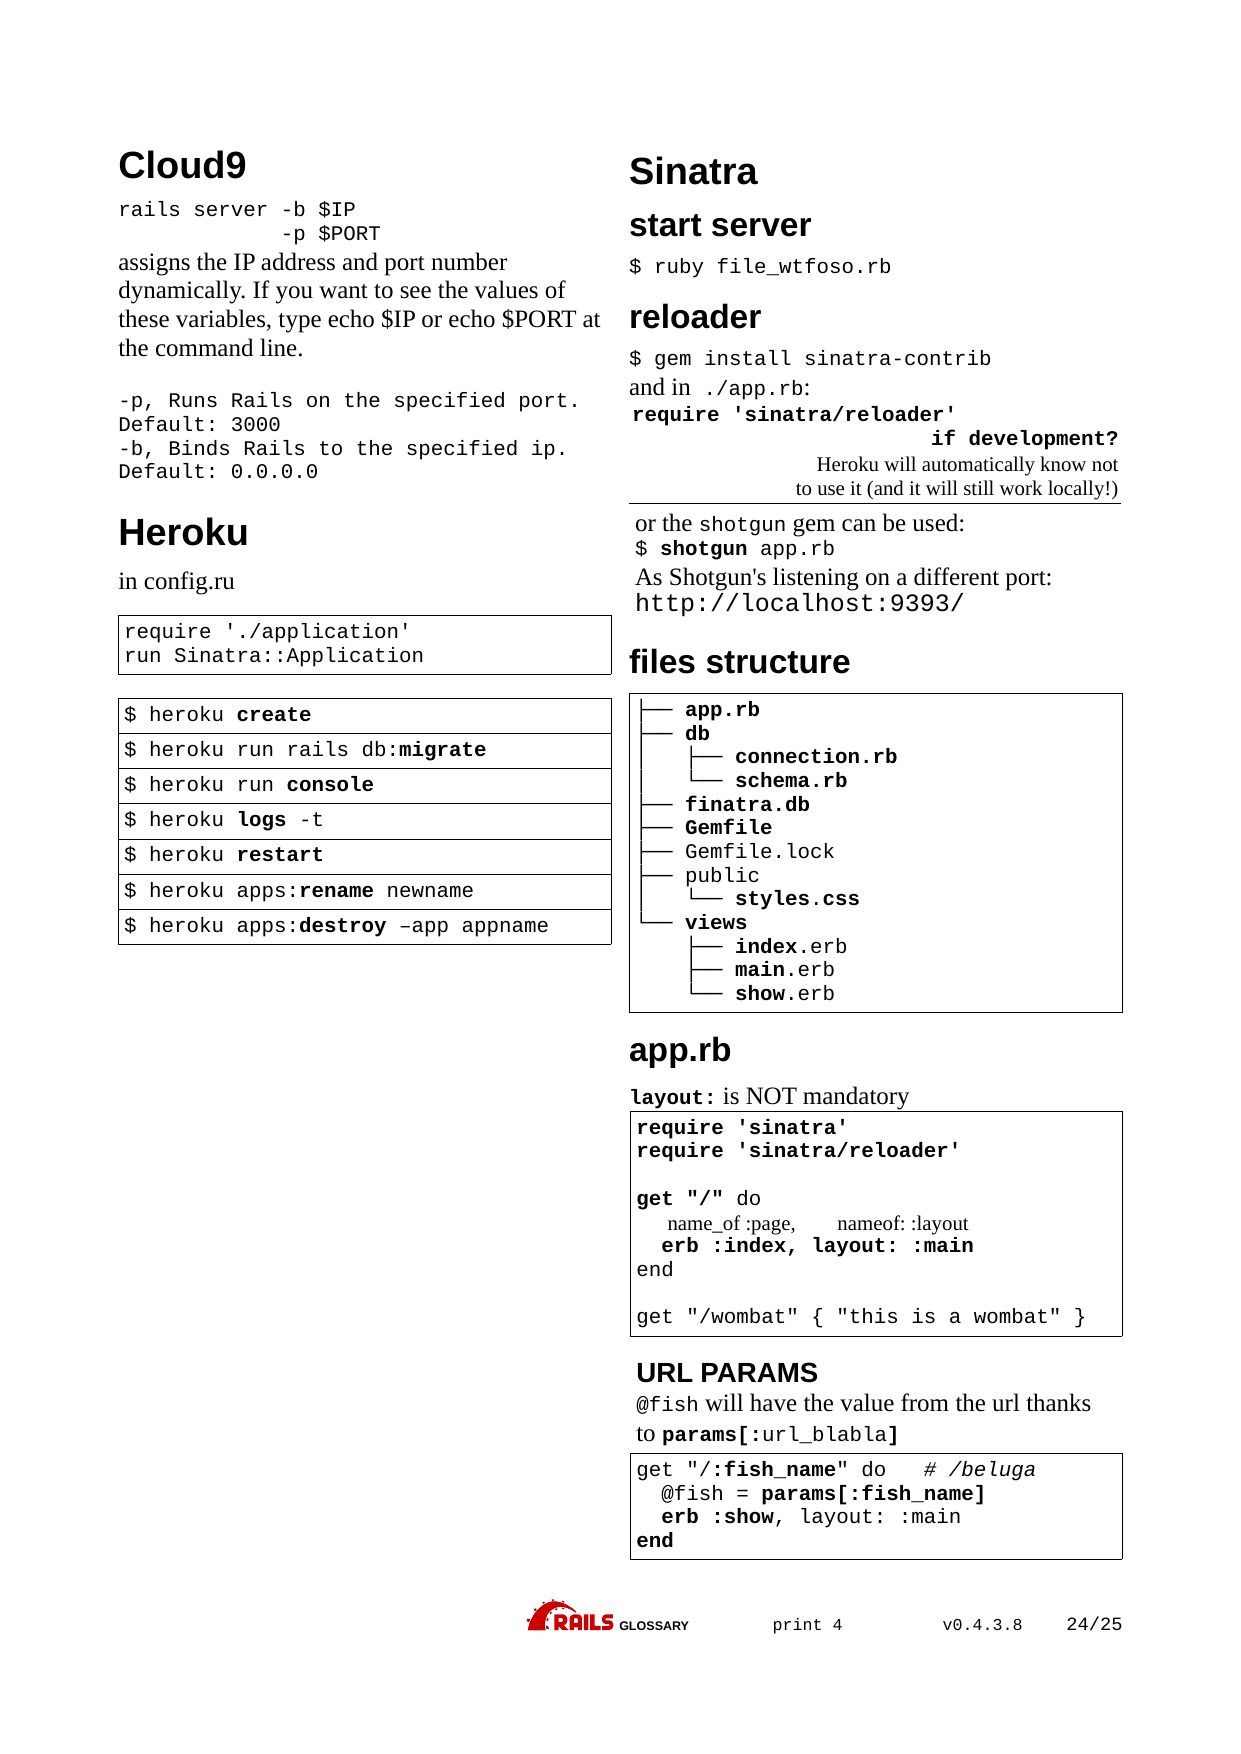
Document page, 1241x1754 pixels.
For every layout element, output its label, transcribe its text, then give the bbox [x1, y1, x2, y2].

table_cell $ heroku restart [119, 840, 611, 874]
subtitle app.rb [629, 1030, 1122, 1069]
subtitle files structure [629, 642, 1122, 681]
table_cell URL PARAMS @fish will have the value from the url thanks to params[:url_blabla] [630, 1337, 1122, 1453]
text in config.ru [118, 566, 611, 595]
table_cell get "/:fish_name" do # /beluga @fish = params[:fish_name] erb :show, layout: :main end [631, 1454, 1122, 1559]
text and in ./app.rb: [629, 372, 1122, 401]
table_header require 'sinatra/reloader' if development? Heroku will automatically know not to use it (and it will still work locally!) [629, 401, 1121, 503]
text layout: is NOT mandatory [629, 1081, 1122, 1111]
table_cell $ heroku run rails db:migrate [119, 734, 611, 768]
subtitle reloader [629, 297, 1122, 336]
subtitle Heroku [118, 510, 611, 553]
text -p $PORT [118, 223, 611, 247]
text $ ruby file_wtfoso.rb [629, 256, 1122, 279]
table_header $ heroku create [119, 699, 611, 733]
text assigns the IP address and port number dynamically. If you want to see the values of these variables, type echo $IP or echo $PORT at the command line. [118, 247, 611, 362]
subtitle Cloud9 [118, 143, 611, 187]
subtitle start server [629, 204, 1122, 243]
table_cell or the shotgun gem can be used: $ shotgun app.rb As Shotgun's listening on a different port: http://localhost:9393/ [629, 504, 1121, 624]
text rails server -b $IP [118, 199, 611, 223]
table_cell $ heroku logs -t [119, 804, 611, 838]
table_cell $ heroku apps:destroy –app appname [119, 910, 611, 944]
text $ gem install sinatra-contrib [629, 348, 1122, 372]
table_header require './application' run Sinatra::Application [119, 616, 611, 674]
table_header ├── app.rb ├── db │ ├── connection.rb │ └── schema.rb ├── finatra.db ├── Gemfile ├── Gemfile.lock ├── public │ └── styles.css └── views ├── index.erb ├── main.erb └── show.erb [630, 694, 1122, 1012]
table_header require 'sinatra' require 'sinatra/reloader' get "/" do name_of :page, nameof: :layout erb :index, layout: :main end get "/wombat" { "this is a wombat" } [631, 1112, 1122, 1336]
text -p, Runs Rails on the specified port. Default: 3000 -b, Binds Rails to the specified ip. Default: 0.0.0.0 [118, 390, 611, 485]
table_cell $ heroku run console [119, 769, 611, 803]
table_cell $ heroku apps:rename newname [119, 875, 611, 909]
subtitle Sinatra [629, 149, 1122, 193]
